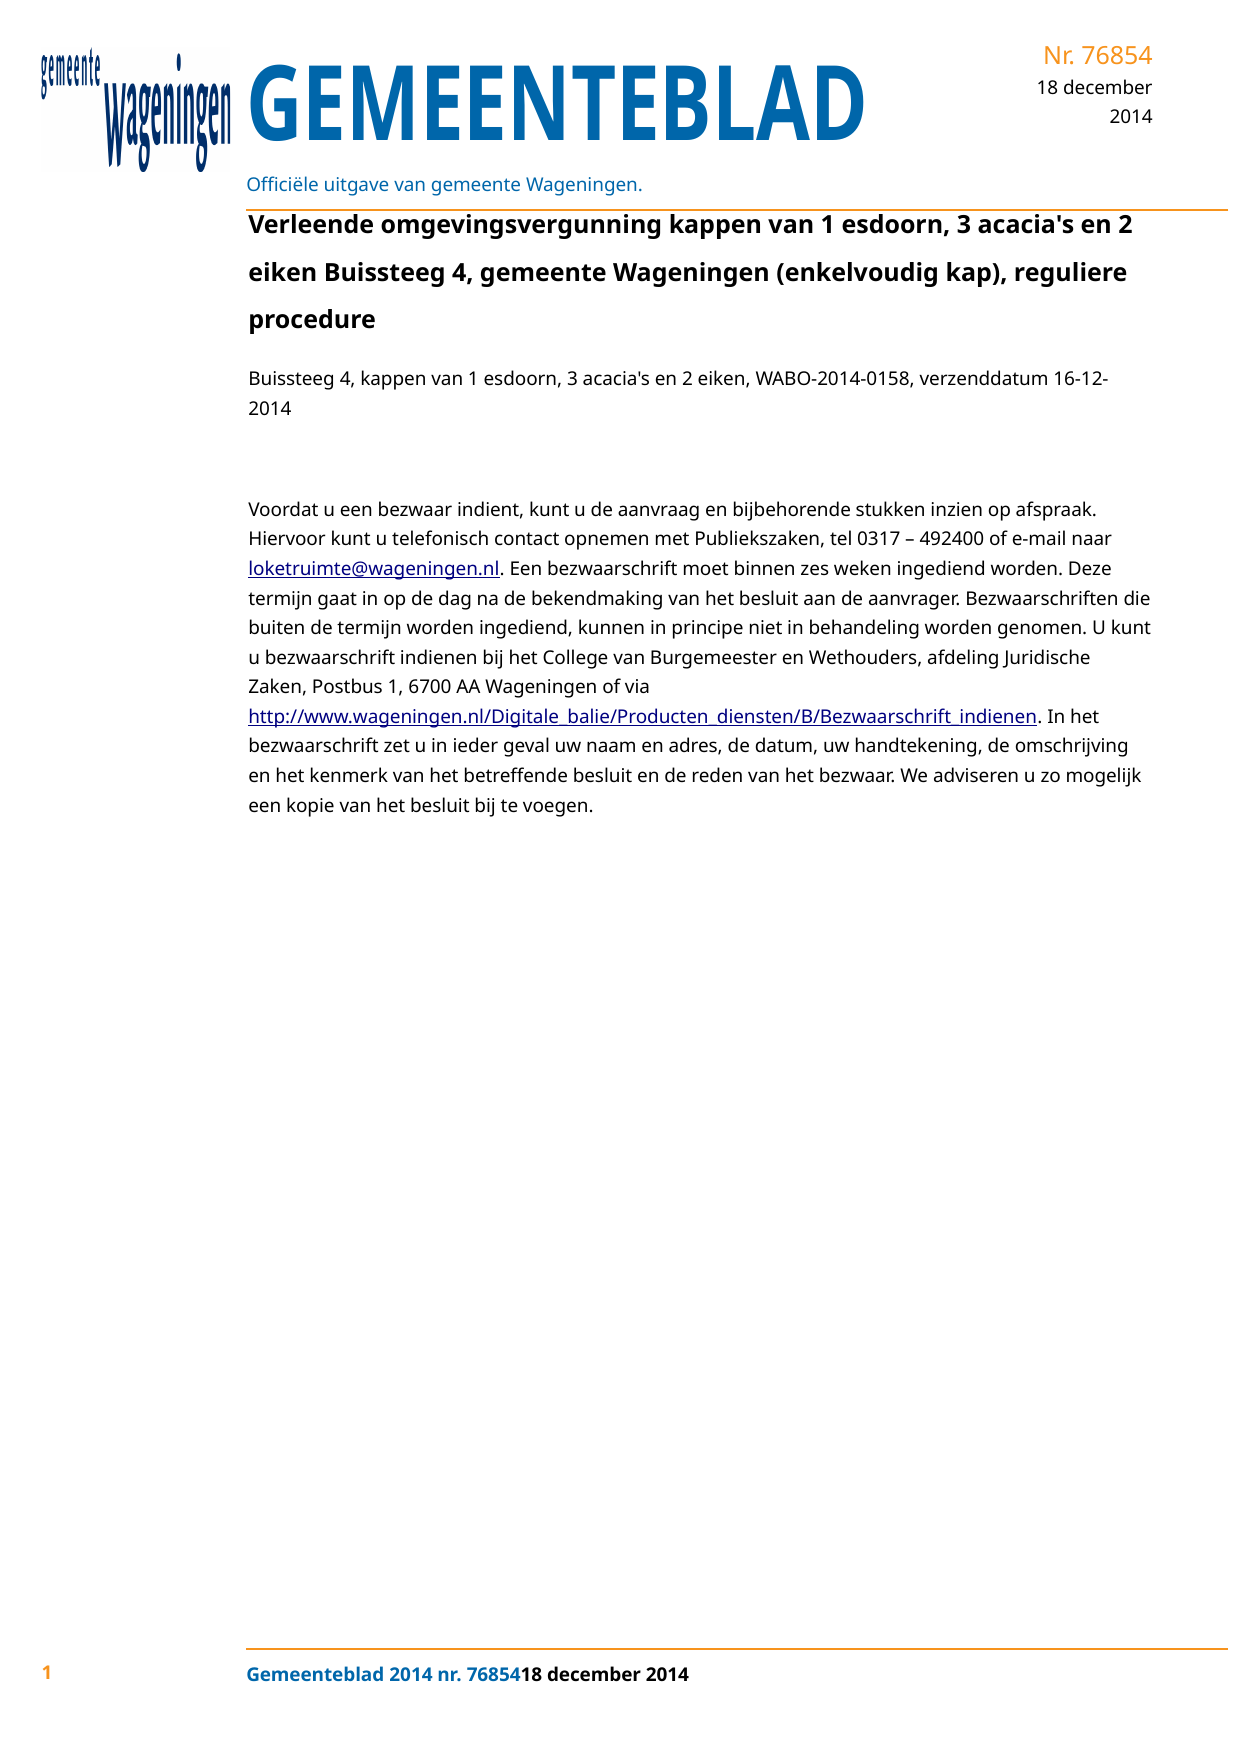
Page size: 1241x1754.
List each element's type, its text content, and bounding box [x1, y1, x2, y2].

picture [41, 47, 231, 172]
text Buissteeg 4, kappen van 1 esdoorn, 3 acacia's en 2 eiken, WABO-2014-0158, verzenddatum 16-12-2014 [248, 366, 1152, 421]
text Voordat u een bezwaar indient, kunt u de aanvraag en bijbehorende stukken inzien op afspraak. Hiervoor kunt u telefonisch contact opnemen met Publiekszaken, tel 0317 – 492400 of e-mail naar loketruimte@wageningen.nl. Een bezwaarschrift moet binnen zes weken ingediend worden. Deze termijn gaat in op de dag na de bekendmaking van het besluit aan de aanvrager. Bezwaarschriften die buiten de termijn worden ingediend, kunnen in principe niet in behandeling worden genomen. U kunt u bezwaarschrift indienen bij het College van Burgemeester en Wethouders, afdeling Juridische Zaken, Postbus 1, 6700 AA Wageningen of via http://www.wageningen.nl/Digitale_balie/Producten_diensten/B/Bezwaarschrift_indienen. In het bezwaarschrift zet u in ieder geval uw naam en adres, de datum, uw handtekening, de omschrijving en het kenmerk van het betreffende besluit en de reden van het bezwaar. We adviseren u zo mogelijk een kopie van het besluit bij te voegen. [248, 496, 1152, 817]
text Verleende omgevingsvergunning kappen van 1 esdoorn, 3 acacia's en 2 eiken Buissteeg 4, gemeente Wageningen (enkelvoudig kap), reguliere procedure [248, 211, 1152, 336]
